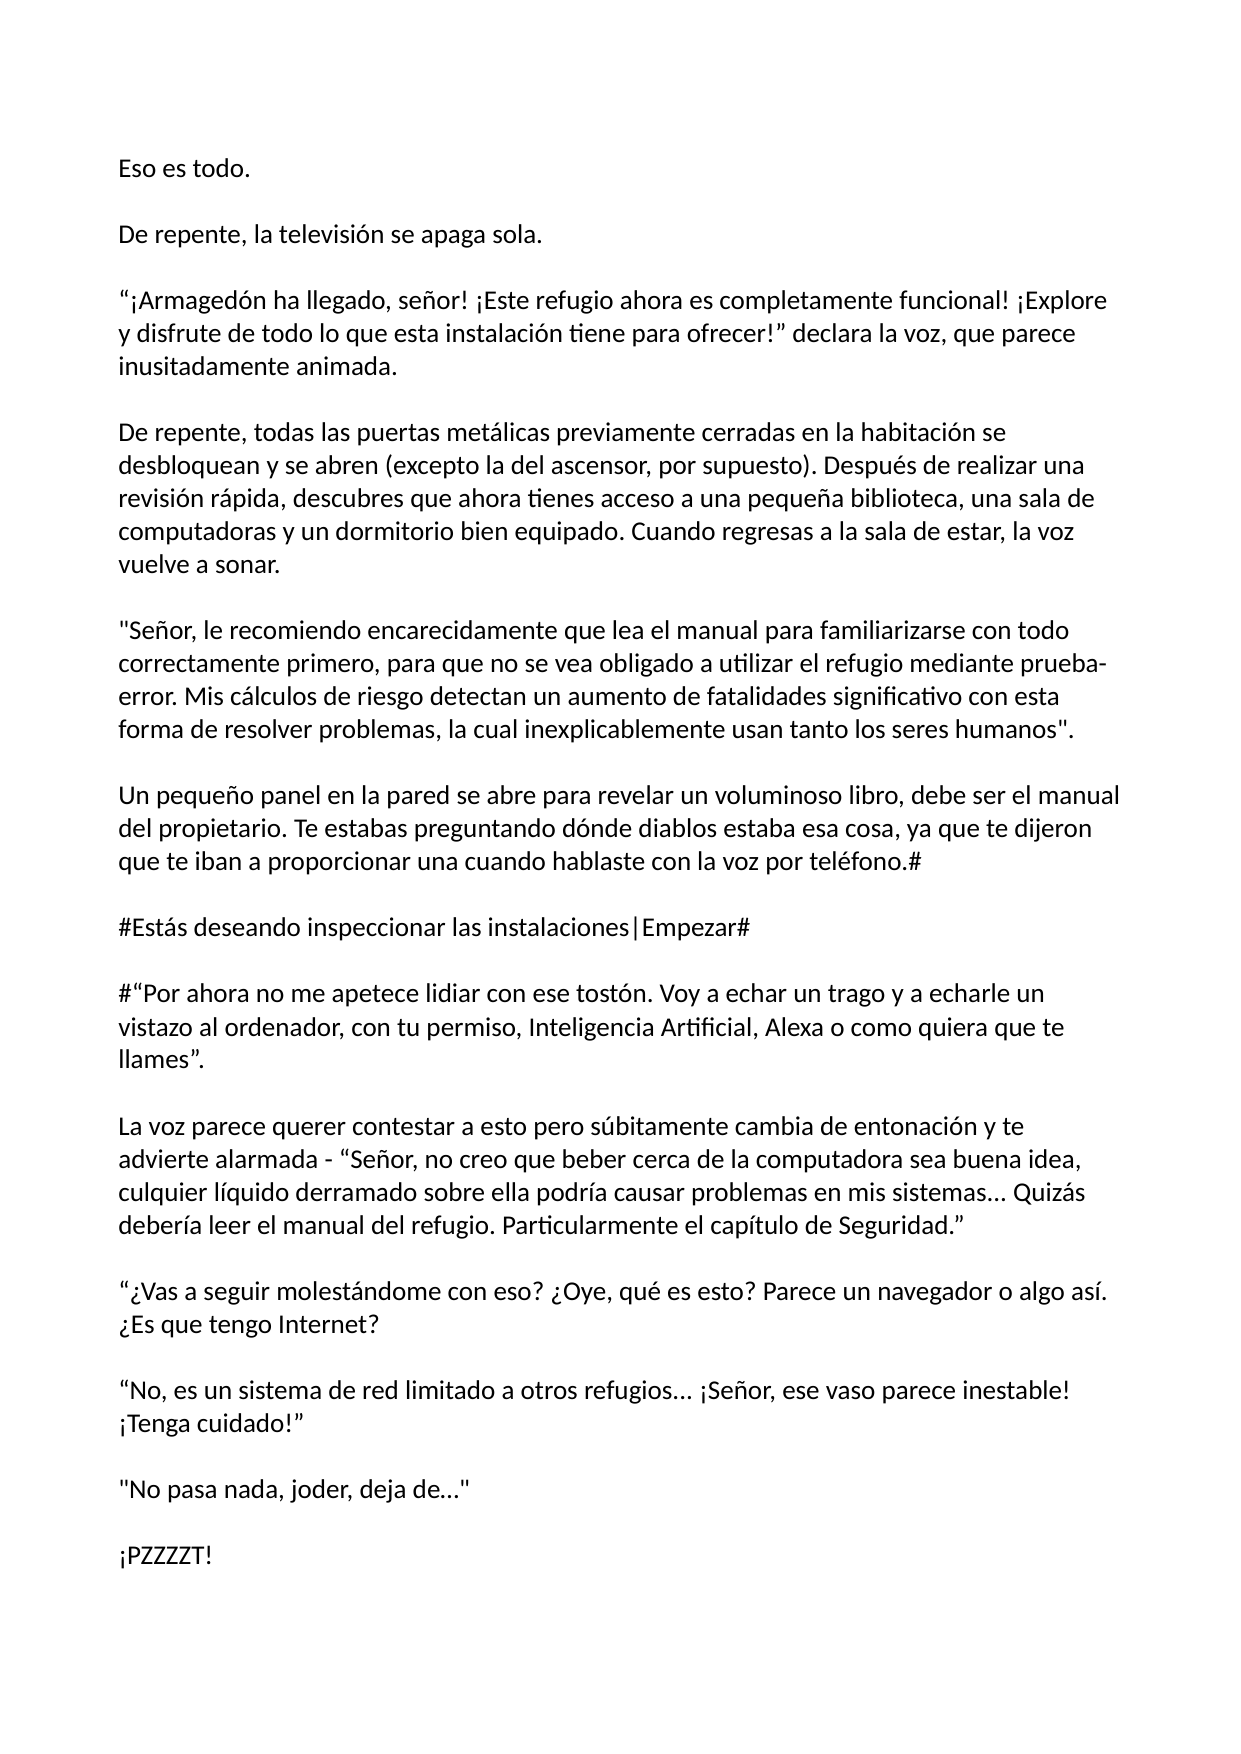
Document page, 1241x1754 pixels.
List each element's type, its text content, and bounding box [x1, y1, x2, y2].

text “¡Armagedón ha llegado, señor! ¡Este refugio ahora es completamente funcional! ¡Explore y disfrute de todo lo que esta instalación tiene para ofrecer!” declara la voz, que parece inusitadamente animada. [118, 283, 1122, 382]
text "Señor, le recomiendo encarecidamente que lea el manual para familiarizarse con todo correctamente primero, para que no se vea obligado a utilizar el refugio mediante prueba-error. Mis cálculos de riesgo detectan un aumento de fatalidades significativo con esta forma de resolver problemas, la cual inexplicablemente usan tanto los seres humanos". [118, 613, 1122, 746]
text ¡PZZZZT! [118, 1538, 1122, 1571]
text #Estás deseando inspeccionar las instalaciones|Empezar# [118, 911, 1122, 944]
text De repente, todas las puertas metálicas previamente cerradas en la habitación se desbloquean y se abren (excepto la del ascensor, por supuesto). Después de realizar una revisión rápida, descubres que ahora tienes acceso a una pequeña biblioteca, una sala de computadoras y un dormitorio bien equipado. Cuando regresas a la sala de estar, la voz vuelve a sonar. [118, 415, 1122, 580]
text La voz parece querer contestar a esto pero súbitamente cambia de entonación y te advierte alarmada - “Señor, no creo que beber cerca de la computadora sea buena idea, culquier líquido derramado sobre ella podría causar problemas en mis sistemas... Quizás debería leer el manual del refugio. Particularmente el capítulo de Seguridad.” [118, 1109, 1122, 1241]
text De repente, la televisión se apaga sola. [118, 217, 1122, 250]
text “¿Vas a seguir molestándome con eso? ¿Oye, qué es esto? Parece un navegador o algo así. ¿Es que tengo Internet? [118, 1274, 1122, 1340]
text “No, es un sistema de red limitado a otros refugios... ¡Señor, ese vaso parece inestable! ¡Tenga cuidado!” [118, 1373, 1122, 1439]
text "No pasa nada, joder, deja de…" [118, 1472, 1122, 1505]
text Eso es todo. [118, 151, 1122, 184]
text Un pequeño panel en la pared se abre para revelar un voluminoso libro, debe ser el manual del propietario. Te estabas preguntando dónde diablos estaba esa cosa, ya que te dijeron que te iban a proporcionar una cuando hablaste con la voz por teléfono.# [118, 778, 1122, 878]
text #“Por ahora no me apetece lidiar con ese tostón. Voy a echar un trago y a echarle un vistazo al ordenador, con tu permiso, Inteligencia Artificial, Alexa o como quiera que te llames”. [118, 977, 1122, 1076]
